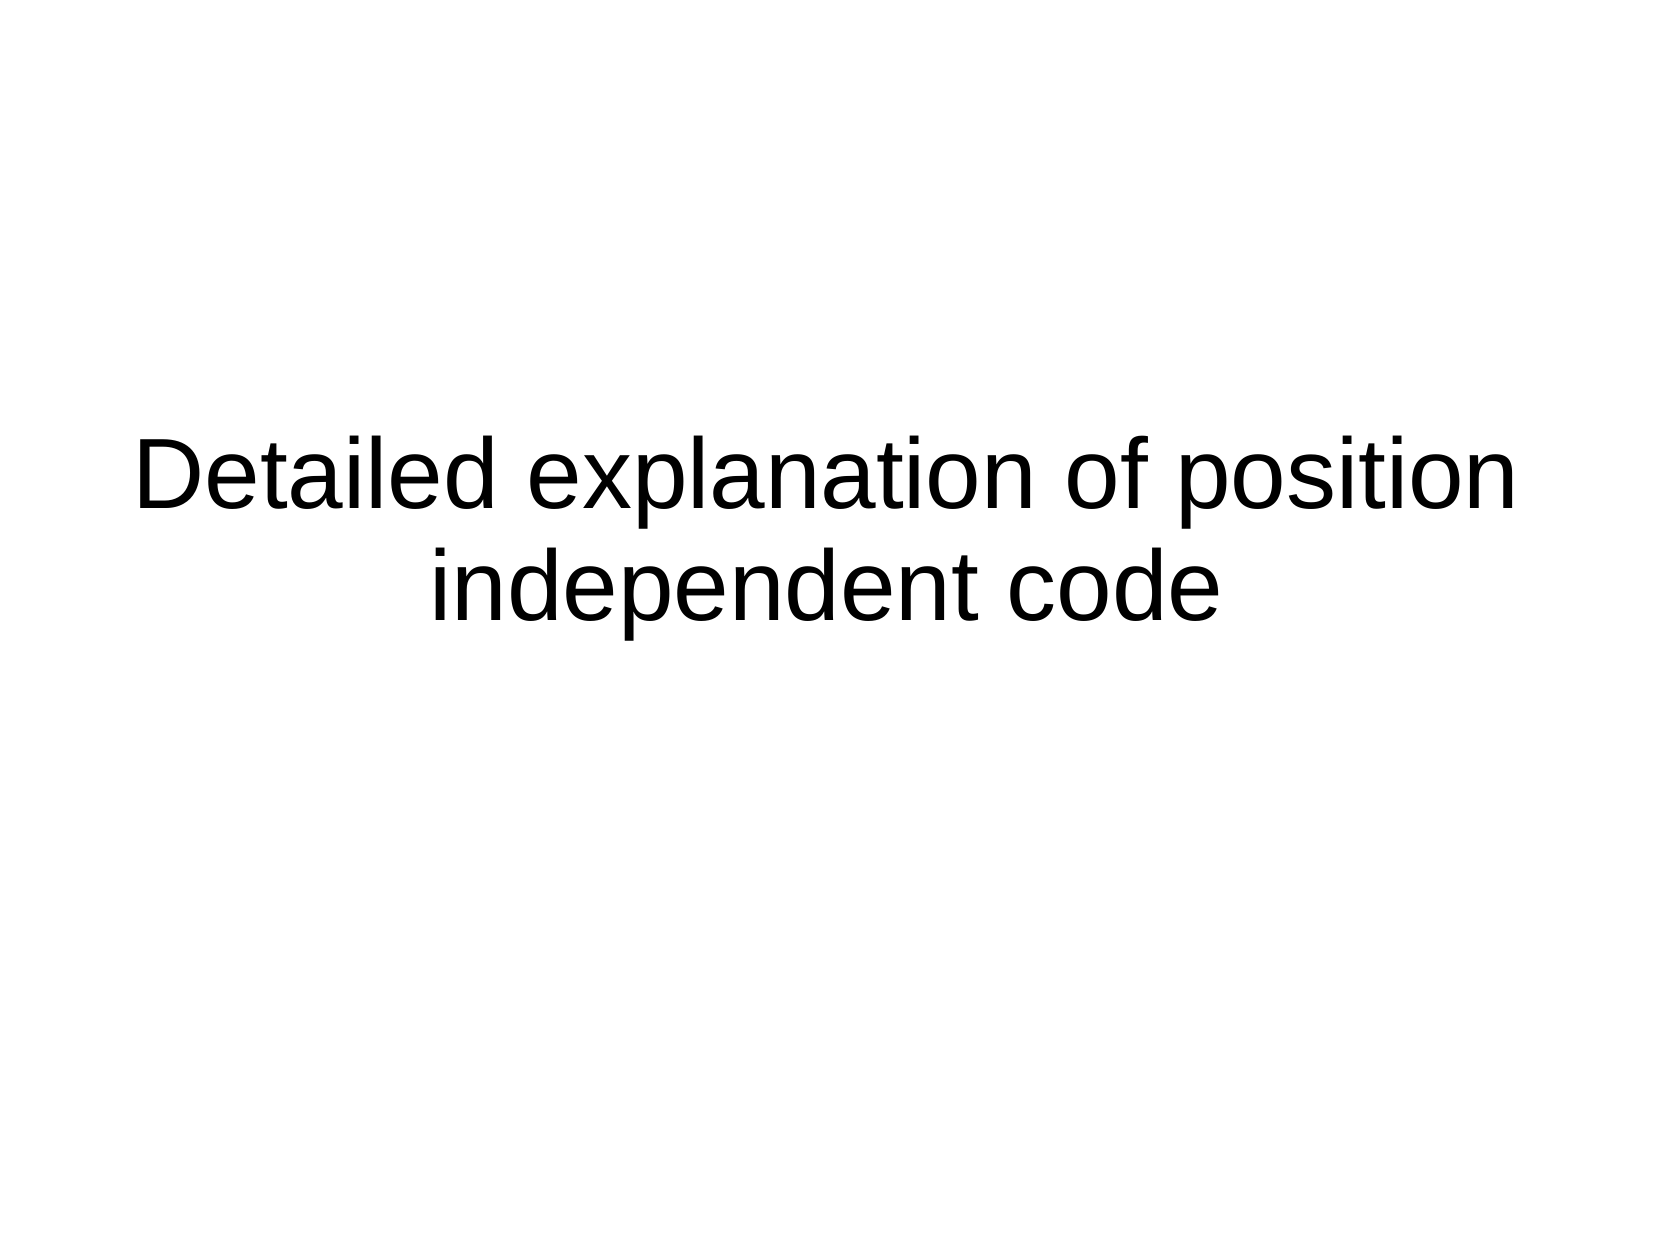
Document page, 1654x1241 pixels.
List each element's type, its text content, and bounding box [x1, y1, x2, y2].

subtitle Detailed explanation of position independent code [82, 49, 1571, 1010]
